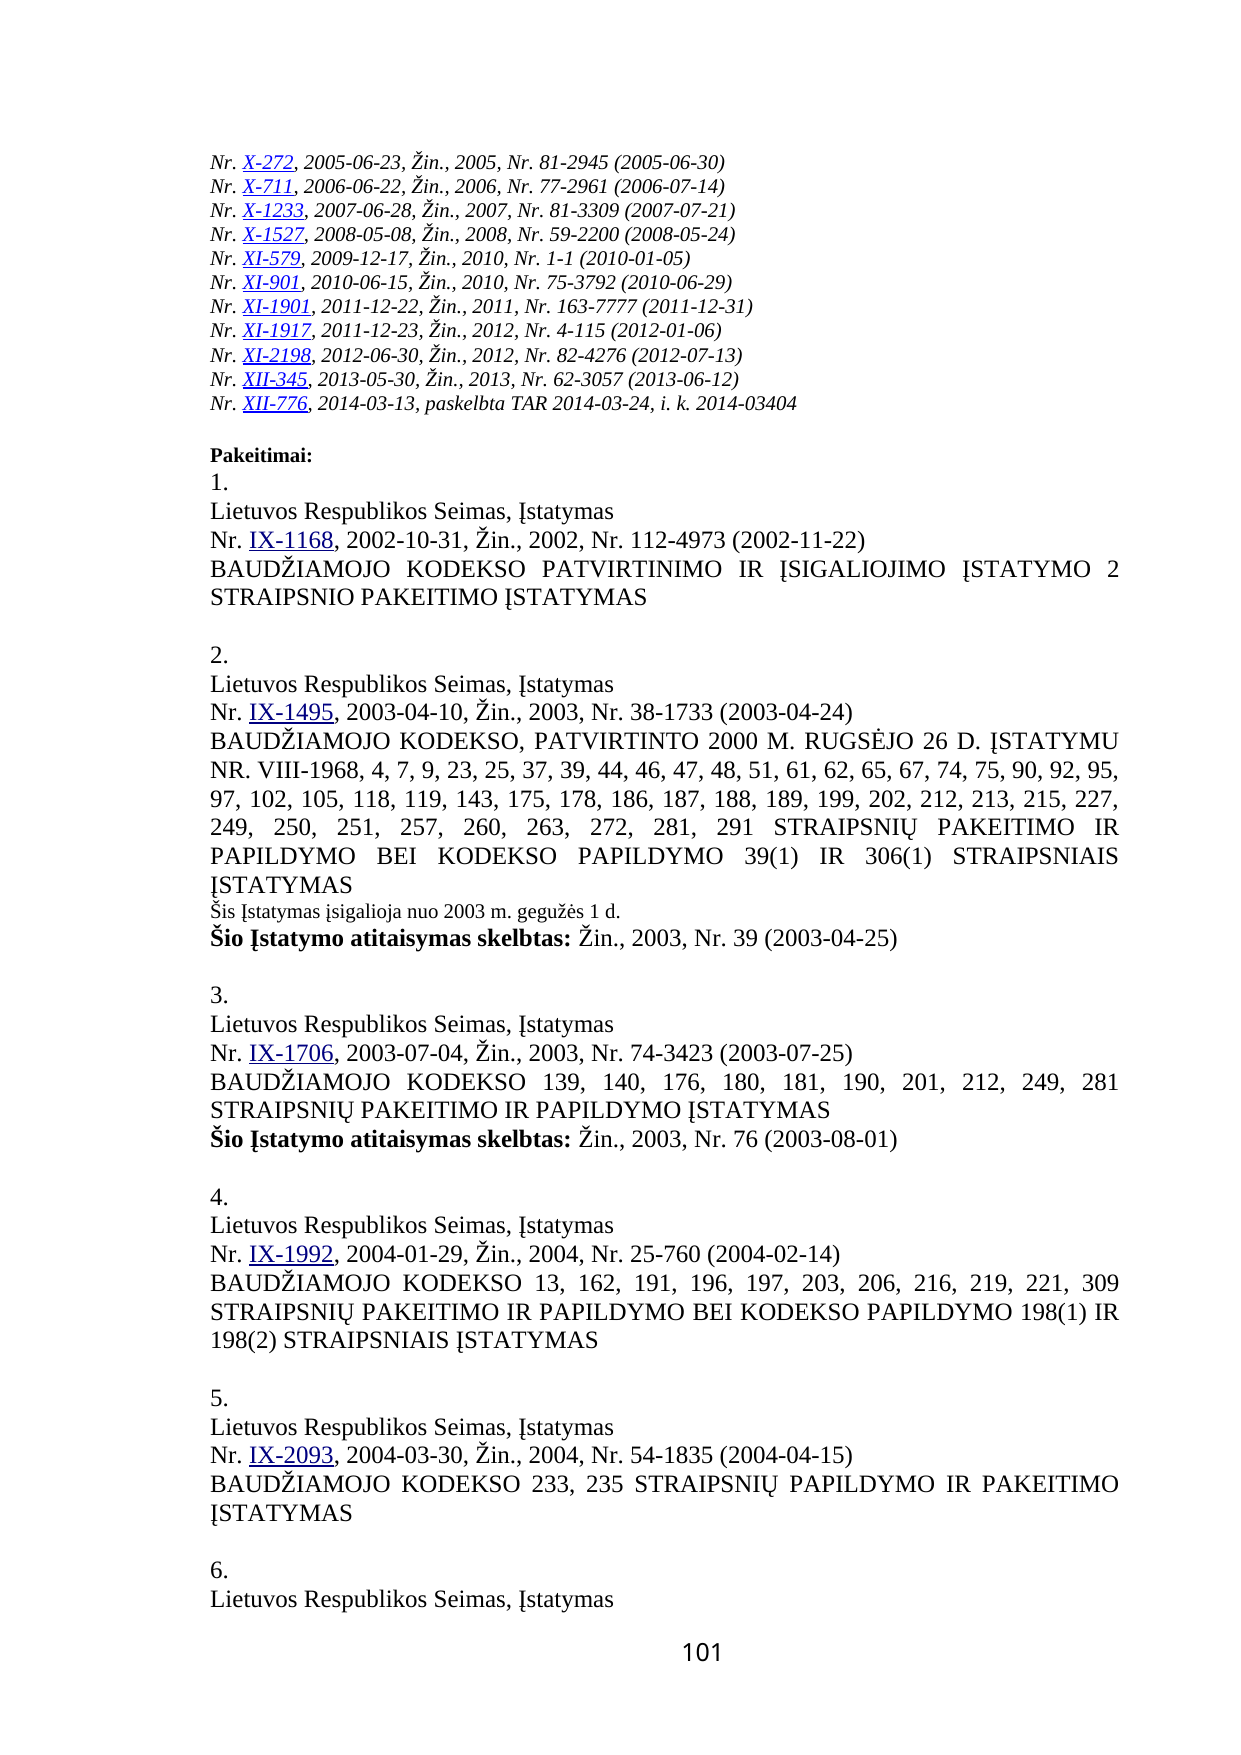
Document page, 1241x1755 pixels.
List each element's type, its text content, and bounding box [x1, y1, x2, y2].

text Nr. X-711, 2006-06-22, Žin., 2006, Nr. 77-2961 (2006-07-14) [210, 174, 1120, 198]
text BAUDŽIAMOJO KODEKSO 139, 140, 176, 180, 181, 190, 201, 212, 249, 281 STRAIPSNIŲ PAKEITIMO IR PAPILDYMO ĮSTATYMAS [210, 1067, 1120, 1124]
text Lietuvos Respublikos Seimas, Įstatymas [210, 1412, 1120, 1440]
text Pakeitimai: [210, 443, 1120, 467]
text 3. [210, 980, 1120, 1009]
text Nr. XI-2198, 2012-06-30, Žin., 2012, Nr. 82-4276 (2012-07-13) [210, 342, 1120, 367]
text Nr. X-1233, 2007-06-28, Žin., 2007, Nr. 81-3309 (2007-07-21) [210, 198, 1120, 222]
text BAUDŽIAMOJO KODEKSO, PATVIRTINTO 2000 M. RUGSĖJO 26 D. ĮSTATYMU NR. VIII-1968, 4, 7, 9, 23, 25, 37, 39, 44, 46, 47, 48, 51, 61, 62, 65, 67, 74, 75, 90, 92, 95, 97, 102, 105, 118, 119, 143, 175, 178, 186, 187, 188, 189, 199, 202, 212, 213, 215, 227, 249, 250, 251, 257, 260, 263, 272, 281, 291 STRAIPSNIŲ PAKEITIMO IR PAPILDYMO BEI KODEKSO PAPILDYMO 39(1) IR 306(1) STRAIPSNIAIS ĮSTATYMAS [210, 726, 1120, 899]
text Nr. X-1527, 2008-05-08, Žin., 2008, Nr. 59-2200 (2008-05-24) [210, 222, 1120, 246]
text 1. [210, 467, 1120, 496]
text Nr. XI-1917, 2011-12-23, Žin., 2012, Nr. 4-115 (2012-01-06) [210, 318, 1120, 342]
text Nr. XI-901, 2010-06-15, Žin., 2010, Nr. 75-3792 (2010-06-29) [210, 270, 1120, 294]
text Lietuvos Respublikos Seimas, Įstatymas [210, 1009, 1120, 1038]
text 5. [210, 1383, 1120, 1412]
text Nr. IX-1168, 2002-10-31, Žin., 2002, Nr. 112-4973 (2002-11-22) [210, 525, 1120, 554]
text Šis Įstatymas įsigalioja nuo 2003 m. gegužės 1 d. [210, 899, 1120, 923]
text Lietuvos Respublikos Seimas, Įstatymas [210, 1584, 1120, 1613]
text Nr. XII-345, 2013-05-30, Žin., 2013, Nr. 62-3057 (2013-06-12) [210, 367, 1120, 391]
text Šio Įstatymo atitaisymas skelbtas: Žin., 2003, Nr. 76 (2003-08-01) [210, 1124, 1120, 1153]
text Lietuvos Respublikos Seimas, Įstatymas [210, 496, 1120, 525]
text BAUDŽIAMOJO KODEKSO PATVIRTINIMO IR ĮSIGALIOJIMO ĮSTATYMO 2 STRAIPSNIO PAKEITIMO ĮSTATYMAS [210, 554, 1120, 611]
text 4. [210, 1182, 1120, 1210]
text Nr. IX-1706, 2003-07-04, Žin., 2003, Nr. 74-3423 (2003-07-25) [210, 1038, 1120, 1067]
text BAUDŽIAMOJO KODEKSO 13, 162, 191, 196, 197, 203, 206, 216, 219, 221, 309 STRAIPSNIŲ PAKEITIMO IR PAPILDYMO BEI KODEKSO PAPILDYMO 198(1) IR 198(2) STRAIPSNIAIS ĮSTATYMAS [210, 1268, 1120, 1354]
text 6. [210, 1555, 1120, 1584]
text Nr. XI-1901, 2011-12-22, Žin., 2011, Nr. 163-7777 (2011-12-31) [210, 294, 1120, 318]
text Nr. IX-1495, 2003-04-10, Žin., 2003, Nr. 38-1733 (2003-04-24) [210, 697, 1120, 726]
text Lietuvos Respublikos Seimas, Įstatymas [210, 1210, 1120, 1239]
text Nr. IX-2093, 2004-03-30, Žin., 2004, Nr. 54-1835 (2004-04-15) [210, 1440, 1120, 1469]
text Nr. XII-776, 2014-03-13, paskelbta TAR 2014-03-24, i. k. 2014-03404 [210, 391, 1120, 415]
text 2. [210, 640, 1120, 669]
text Nr. IX-1992, 2004-01-29, Žin., 2004, Nr. 25-760 (2004-02-14) [210, 1239, 1120, 1268]
text Lietuvos Respublikos Seimas, Įstatymas [210, 669, 1120, 697]
text Nr. X-272, 2005-06-23, Žin., 2005, Nr. 81-2945 (2005-06-30) [210, 150, 1120, 174]
text Nr. XI-579, 2009-12-17, Žin., 2010, Nr. 1-1 (2010-01-05) [210, 246, 1120, 270]
text BAUDŽIAMOJO KODEKSO 233, 235 STRAIPSNIŲ PAPILDYMO IR PAKEITIMO ĮSTATYMAS [210, 1469, 1120, 1527]
text Šio Įstatymo atitaisymas skelbtas: Žin., 2003, Nr. 39 (2003-04-25) [210, 923, 1120, 952]
